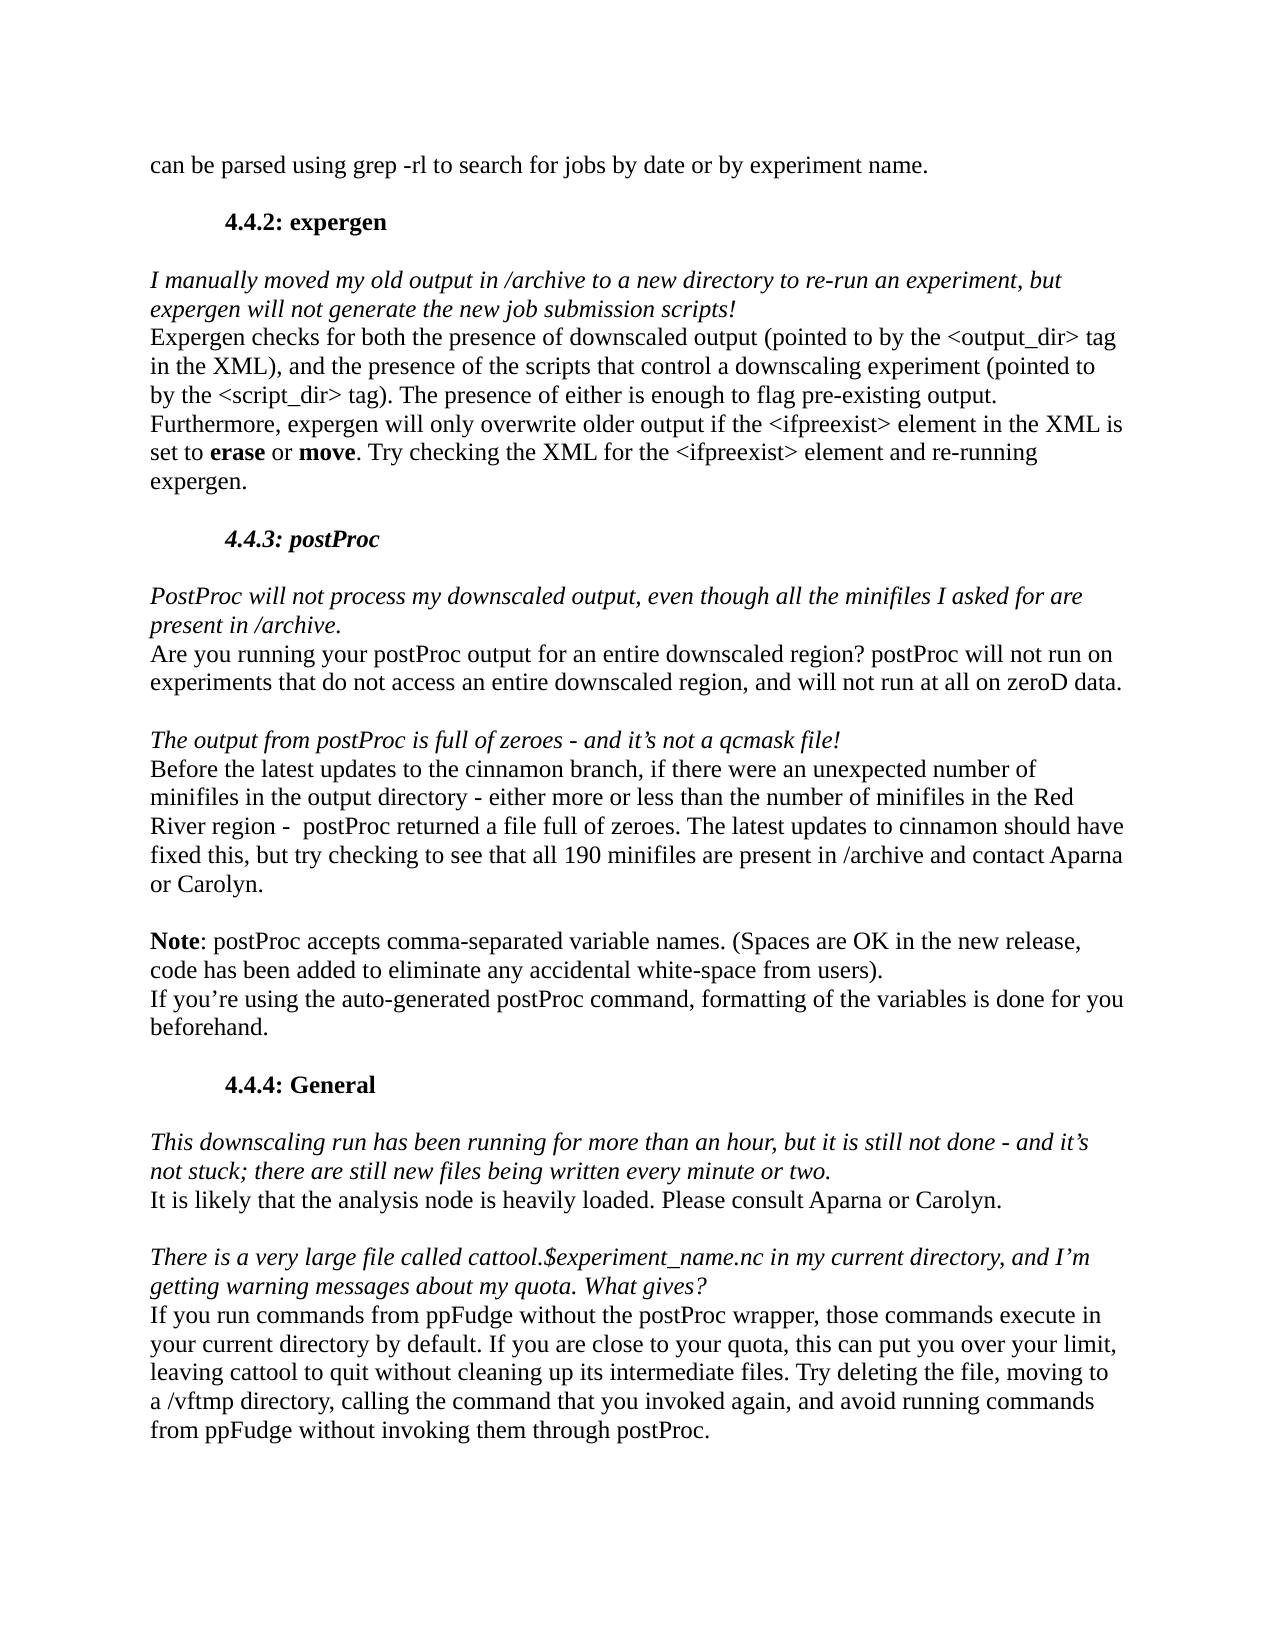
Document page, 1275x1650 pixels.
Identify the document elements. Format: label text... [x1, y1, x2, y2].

text There is a very large file called cattool.$experiment_name.nc in my current directory, and I’m getting warning messages about my quota. What gives? [150, 1242, 1125, 1300]
text Are you running your postProc output for an entire downscaled region? postProc will not run on experiments that do not access an entire downscaled region, and will not run at all on zeroD data. [150, 639, 1125, 696]
text If you run commands from ppFudge without the postProc wrapper, those commands execute in your current directory by default. If you are close to your quota, this can put you over your limit, leaving cattool to quit without cleaning up its intermediate files. Try deleting the file, moving to a /vftmp directory, calling the command that you invoked again, and avoid running commands from ppFudge without invoking them through postProc. [150, 1300, 1125, 1444]
text Before the latest updates to the cinnamon branch, if there were an unexpected number of minifiles in the output directory - either more or less than the number of minifiles in the Red River region - postProc returned a file full of zeroes. The latest updates to cinnamon should have fixed this, but try checking to see that all 190 minifiles are present in /archive and contact Aparna or Carolyn. [150, 754, 1125, 897]
text If you’re using the auto-generated postProc command, formatting of the variables is done for you beforehand. [150, 984, 1125, 1041]
text 4.4.2: expergen [150, 207, 1125, 236]
text This downscaling run has been running for more than an hour, but it is still not done - and it’s not stuck; there are still new files being written every minute or two. [150, 1127, 1125, 1185]
text 4.4.4: General [150, 1070, 1125, 1099]
text The output from postProc is full of zeroes - and it’s not a qcmask file! [150, 725, 1125, 754]
text I manually moved my old output in /archive to a new directory to re-run an experiment, but expergen will not generate the new job submission scripts! [150, 265, 1125, 322]
text PostProc will not process my downscaled output, even though all the minifiles I asked for are present in /archive. [150, 581, 1125, 639]
text Expergen checks for both the presence of downscaled output (pointed to by the <output_dir> tag in the XML), and the presence of the scripts that control a downscaling experiment (pointed to by the <script_dir> tag). The presence of either is enough to flag pre-existing output. Furthermore, expergen will only overwrite older output if the <ifpreexist> element in the XML is set to erase or move. Try checking the XML for the <ifpreexist> element and re-running expergen. [150, 322, 1125, 495]
text Note: postProc accepts comma-separated variable names. (Spaces are OK in the new release, code has been added to eliminate any accidental white-space from users). [150, 926, 1125, 984]
text can be parsed using grep -rl to search for jobs by date or by experiment name. [150, 150, 1125, 179]
text It is likely that the analysis node is heavily loaded. Please consult Aparna or Carolyn. [150, 1185, 1125, 1214]
text 4.4.3: postProc [150, 524, 1125, 552]
